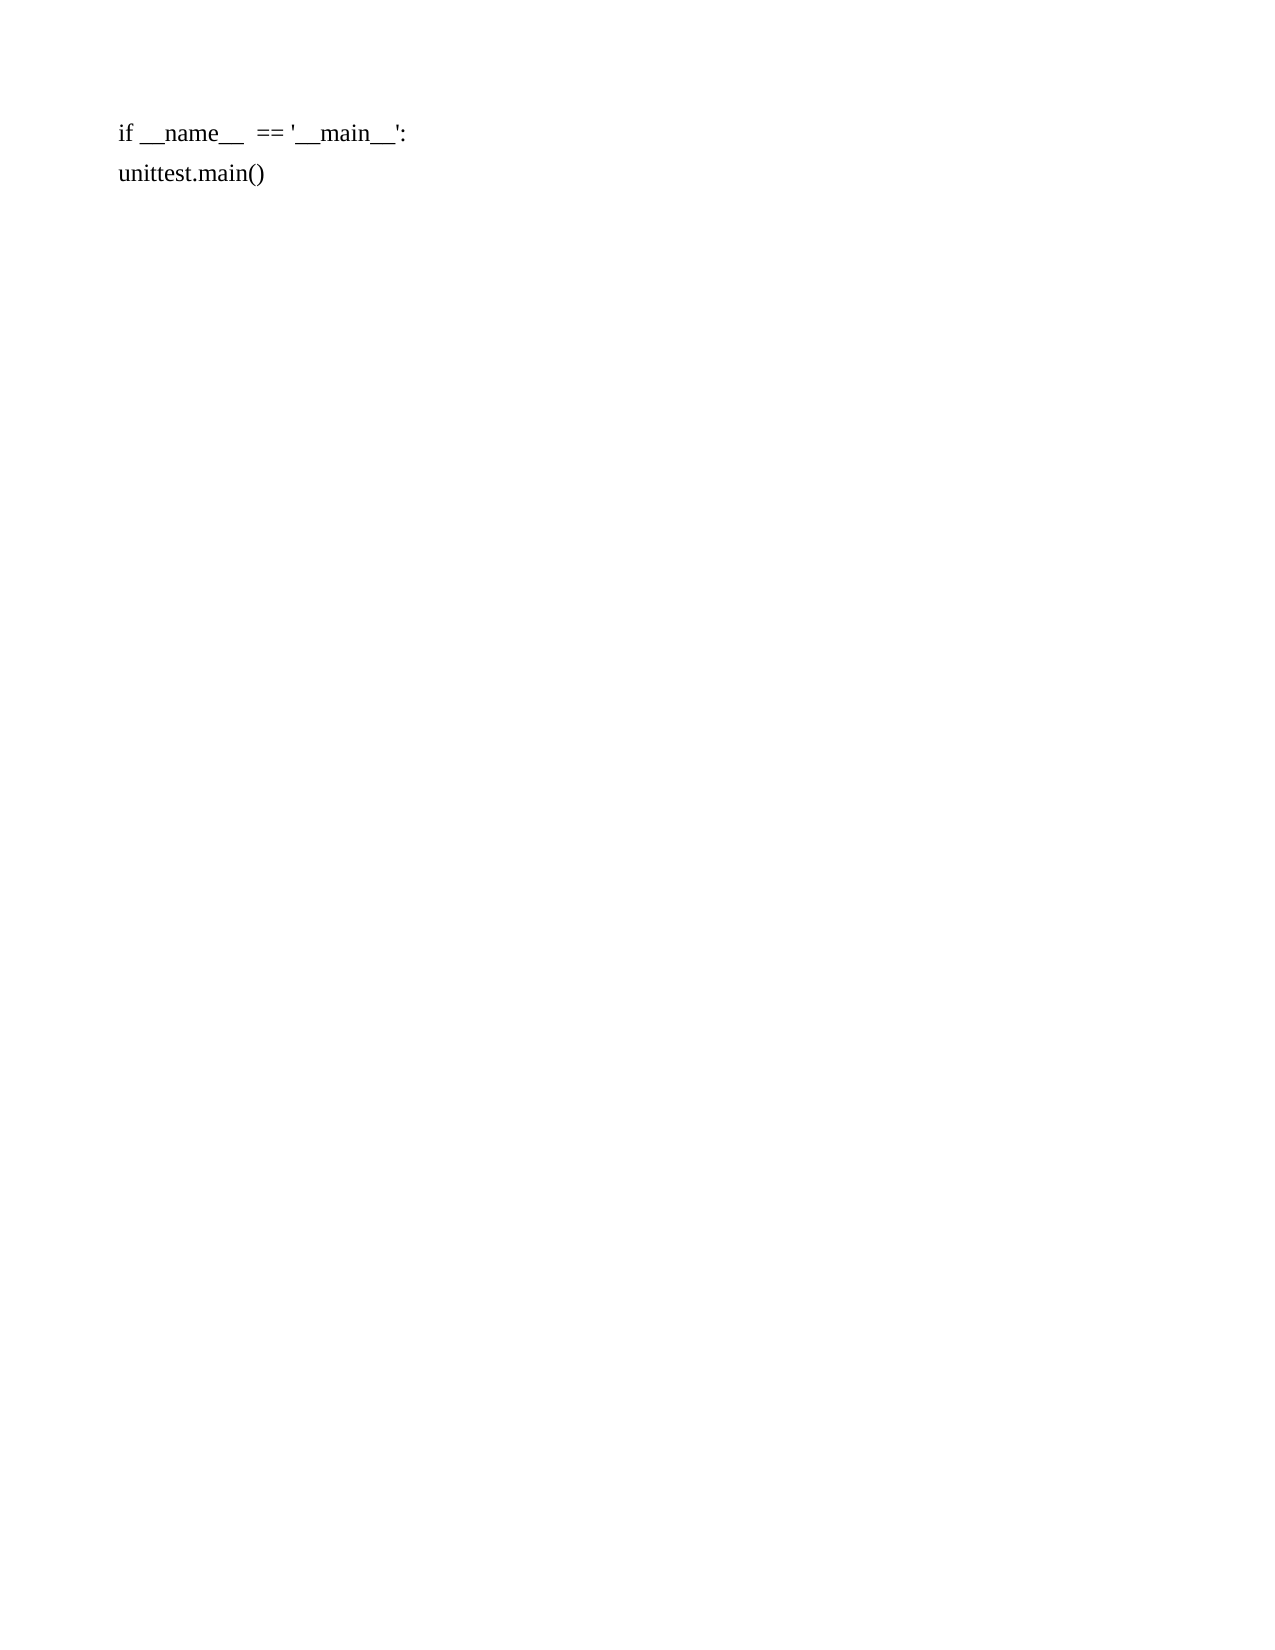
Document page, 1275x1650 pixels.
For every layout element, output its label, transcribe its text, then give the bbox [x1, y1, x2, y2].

text unittest.main() [118, 158, 1157, 186]
text if __name__ == '__main__': [118, 118, 1157, 147]
